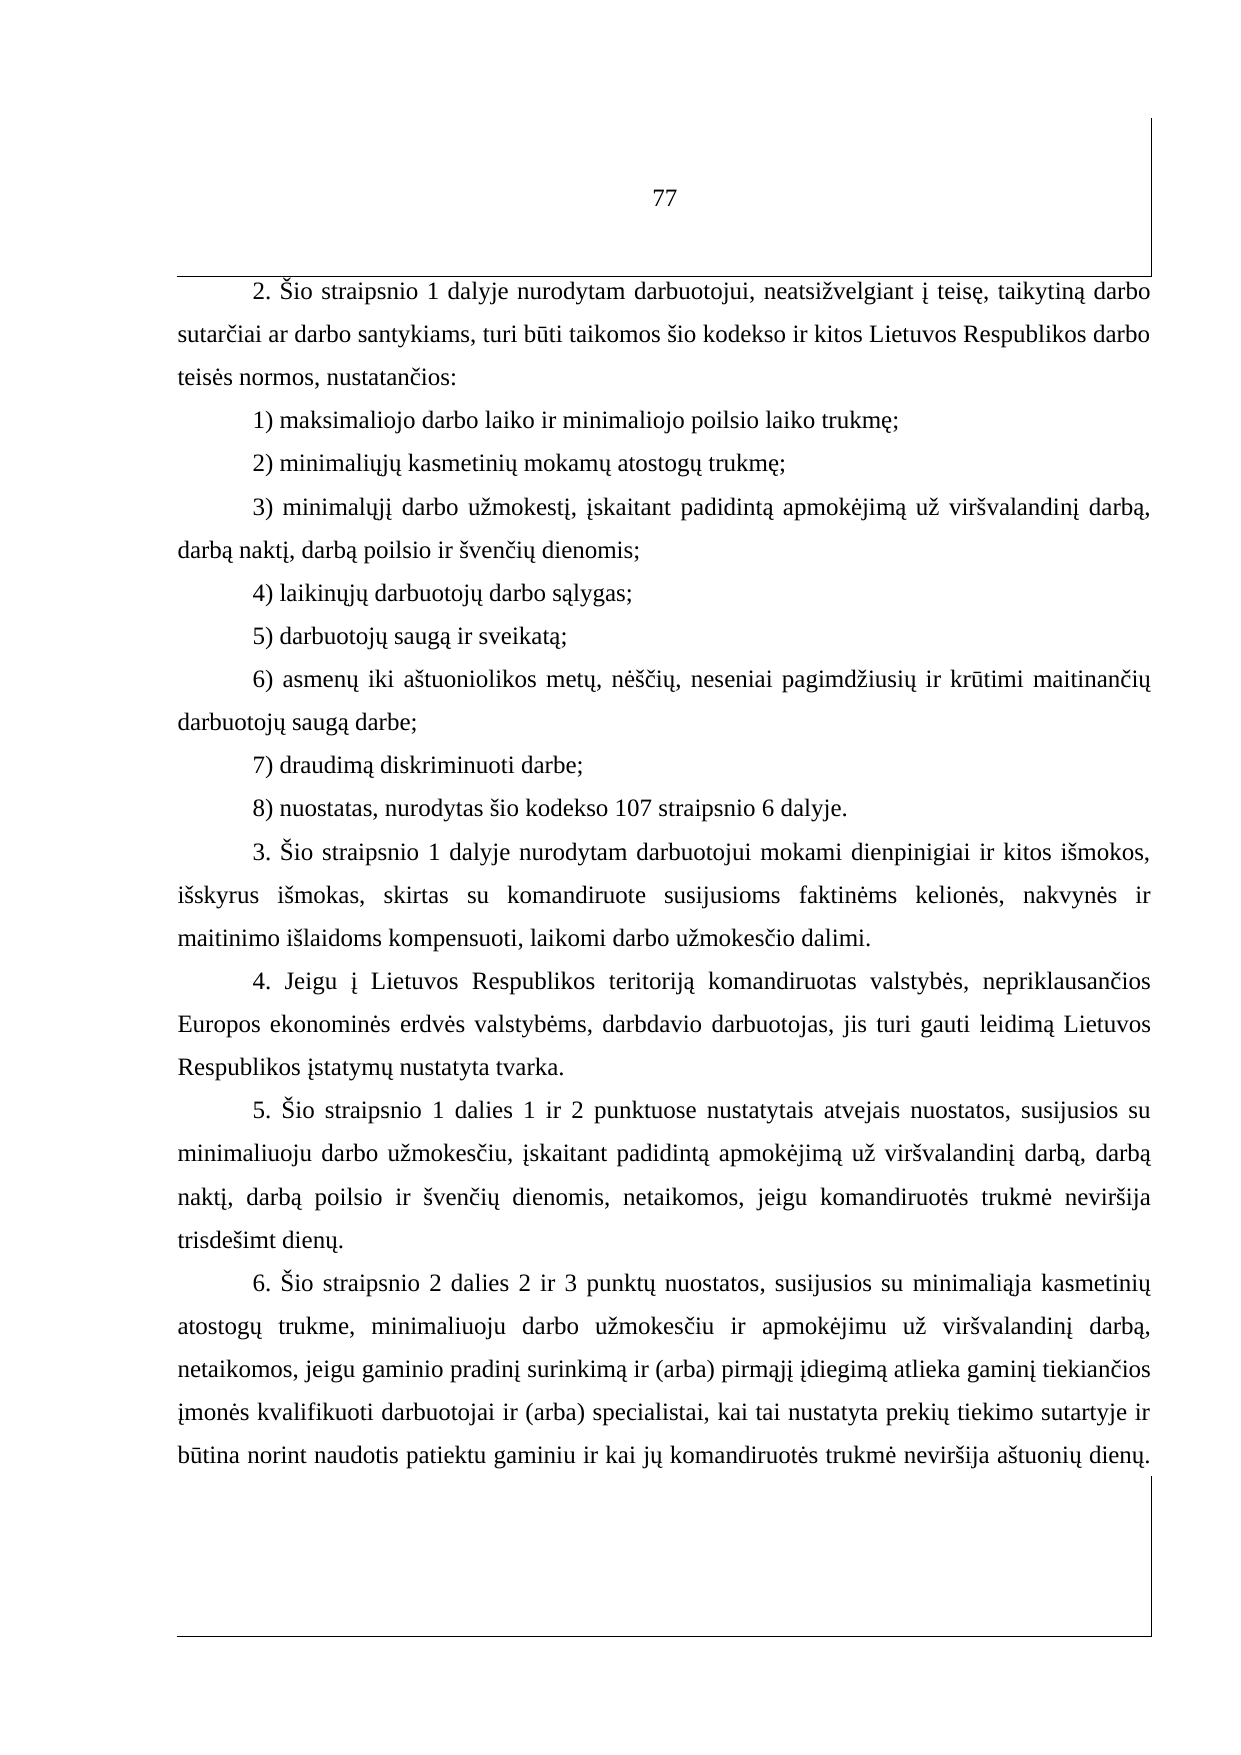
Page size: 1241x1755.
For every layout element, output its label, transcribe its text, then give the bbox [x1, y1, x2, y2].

text 7) draudimą diskriminuoti darbe; [177, 750, 1152, 779]
text 4. Jeigu į Lietuvos Respublikos teritoriją komandiruotas valstybės, nepriklausančios Europos ekonominės erdvės valstybėms, darbdavio darbuotojas, jis turi gauti leidimą Lietuvos Respublikos įstatymų nustatyta tvarka. [177, 966, 1152, 1081]
text 3. Šio straipsnio 1 dalyje nurodytam darbuotojui mokami dienpinigiai ir kitos išmokos, išskyrus išmokas, skirtas su komandiruote susijusioms faktinėms kelionės, nakvynės ir maitinimo išlaidoms kompensuoti, laikomi darbo užmokesčio dalimi. [177, 837, 1152, 952]
text 2. Šio straipsnio 1 dalyje nurodytam darbuotojui, neatsižvelgiant į teisę, taikytiną darbo sutarčiai ar darbo santykiams, turi būti taikomos šio kodekso ir kitos Lietuvos Respublikos darbo teisės normos, nustatančios: [177, 276, 1152, 391]
text 6. Šio straipsnio 2 dalies 2 ir 3 punktų nuostatos, susijusios su minimaliąja kasmetinių atostogų trukme, minimaliuoju darbo užmokesčiu ir apmokėjimu už viršvalandinį darbą, netaikomos, jeigu gaminio pradinį surinkimą ir (arba) pirmąjį įdiegimą atlieka gaminį tiekiančios įmonės kvalifikuoti darbuotojai ir (arba) specialistai, kai tai nustatyta prekių tiekimo sutartyje ir būtina norint naudotis patiektu gaminiu ir kai jų komandiruotės trukmė neviršija aštuonių dienų. [177, 1268, 1152, 1469]
text 5) darbuotojų saugą ir sveikatą; [177, 621, 1152, 650]
text 3) minimalųjį darbo užmokestį, įskaitant padidintą apmokėjimą už viršvalandinį darbą, darbą naktį, darbą poilsio ir švenčių dienomis; [177, 492, 1152, 563]
text 8) nuostatas, nurodytas šio kodekso 107 straipsnio 6 dalyje. [177, 793, 1152, 822]
text 1) maksimaliojo darbo laiko ir minimaliojo poilsio laiko trukmę; [177, 405, 1152, 434]
text 2) minimaliųjų kasmetinių mokamų atostogų trukmę; [177, 448, 1152, 477]
text 5. Šio straipsnio 1 dalies 1 ir 2 punktuose nustatytais atvejais nuostatos, susijusios su minimaliuoju darbo užmokesčiu, įskaitant padidintą apmokėjimą už viršvalandinį darbą, darbą naktį, darbą poilsio ir švenčių dienomis, netaikomos, jeigu komandiruotės trukmė neviršija trisdešimt dienų. [177, 1095, 1152, 1253]
text 6) asmenų iki aštuoniolikos metų, nėščių, neseniai pagimdžiusių ir krūtimi maitinančių darbuotojų saugą darbe; [177, 664, 1152, 736]
text 4) laikinųjų darbuotojų darbo sąlygas; [177, 578, 1152, 607]
